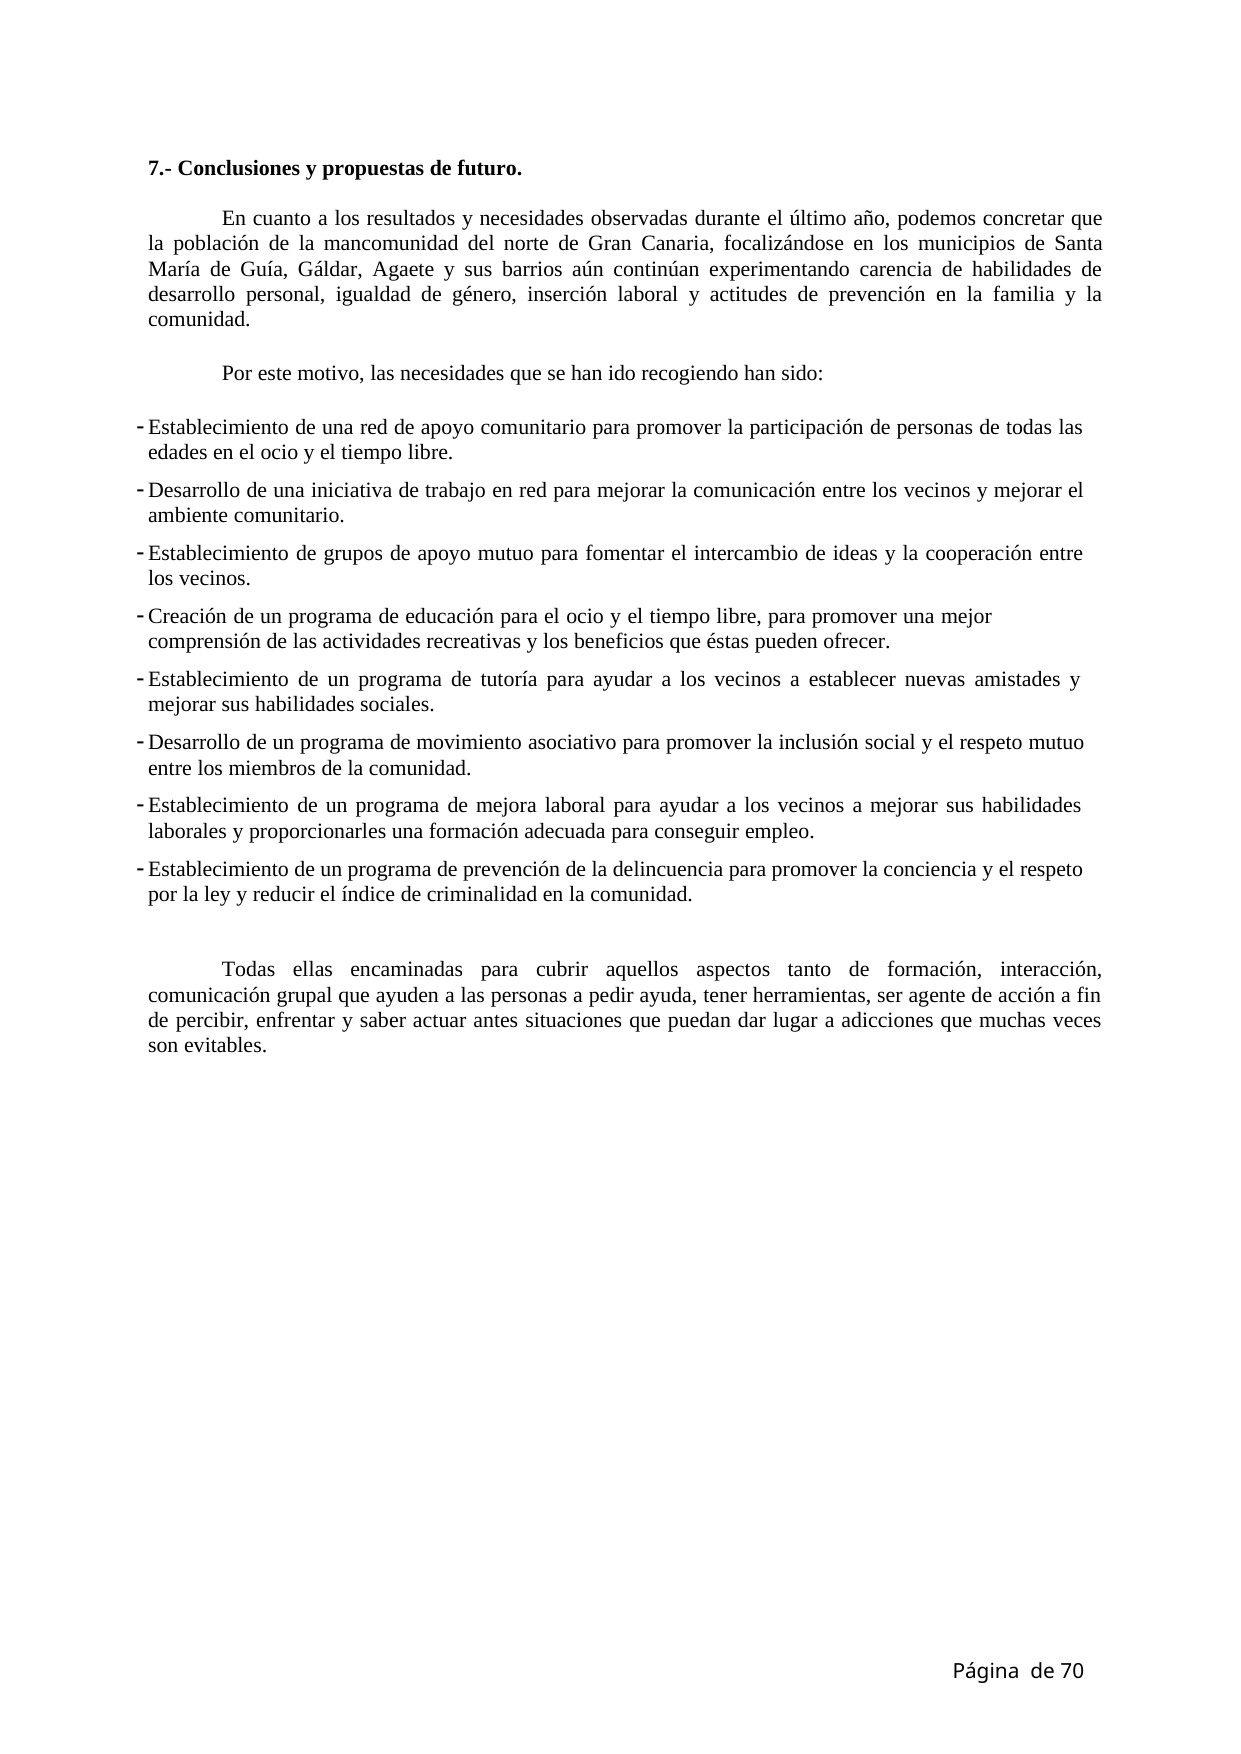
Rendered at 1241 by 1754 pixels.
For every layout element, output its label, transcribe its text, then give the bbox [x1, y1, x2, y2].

list Desarrollo de una iniciativa de trabajo en red para mejorar la comunicación entre los vecinos y mejorar el ambiente comunitario. [136, 477, 1102, 527]
list Establecimiento de un programa de tutoría para ayudar a los vecinos a establecer nuevas amistades y mejorar sus habilidades sociales. [136, 666, 1102, 717]
text Todas ellas encaminadas para cubrir aquellos aspectos tanto de formación, interacción, comunicación grupal que ayuden a las personas a pedir ayuda, tener herramientas, ser agente de acción a fin de percibir, enfrentar y saber actuar antes situaciones que puedan dar lugar a adicciones que muchas veces son evitables. [148, 956, 1103, 1057]
list Establecimiento de un programa de prevención de la delincuencia para promover la conciencia y el respeto por la ley y reducir el índice de criminalidad en la comunidad. [136, 856, 1102, 906]
text En cuanto a los resultados y necesidades observadas durante el último año, podemos concretar que la población de la mancomunidad del norte de Gran Canaria, focalizándose en los municipios de Santa María de Guía, Gáldar, Agaete y sus barrios aún continúan experimentando carencia de habilidades de desarrollo personal, igualdad de género, inserción laboral y actitudes de prevención en la familia y la comunidad. [148, 205, 1103, 331]
text Por este motivo, las necesidades que se han ido recogiendo han sido: [222, 360, 1163, 385]
list Desarrollo de un programa de movimiento asociativo para promover la inclusión social y el respeto mutuo entre los miembros de la comunidad. [136, 729, 1102, 780]
list Establecimiento de una red de apoyo comunitario para promover la participación de personas de todas las edades en el ocio y el tiempo libre. [136, 414, 1102, 464]
subtitle 7.- Conclusiones y propuestas de futuro. [148, 154, 1163, 180]
list Establecimiento de grupos de apoyo mutuo para fomentar el intercambio de ideas y la cooperación entre los vecinos. [136, 540, 1102, 590]
list Creación de un programa de educación para el ocio y el tiempo libre, para promover una mejor comprensión de las actividades recreativas y los beneficios que éstas pueden ofrecer. [136, 603, 1103, 653]
list Establecimiento de un programa de mejora laboral para ayudar a los vecinos a mejorar sus habilidades laborales y proporcionarles una formación adecuada para conseguir empleo. [136, 792, 1102, 843]
